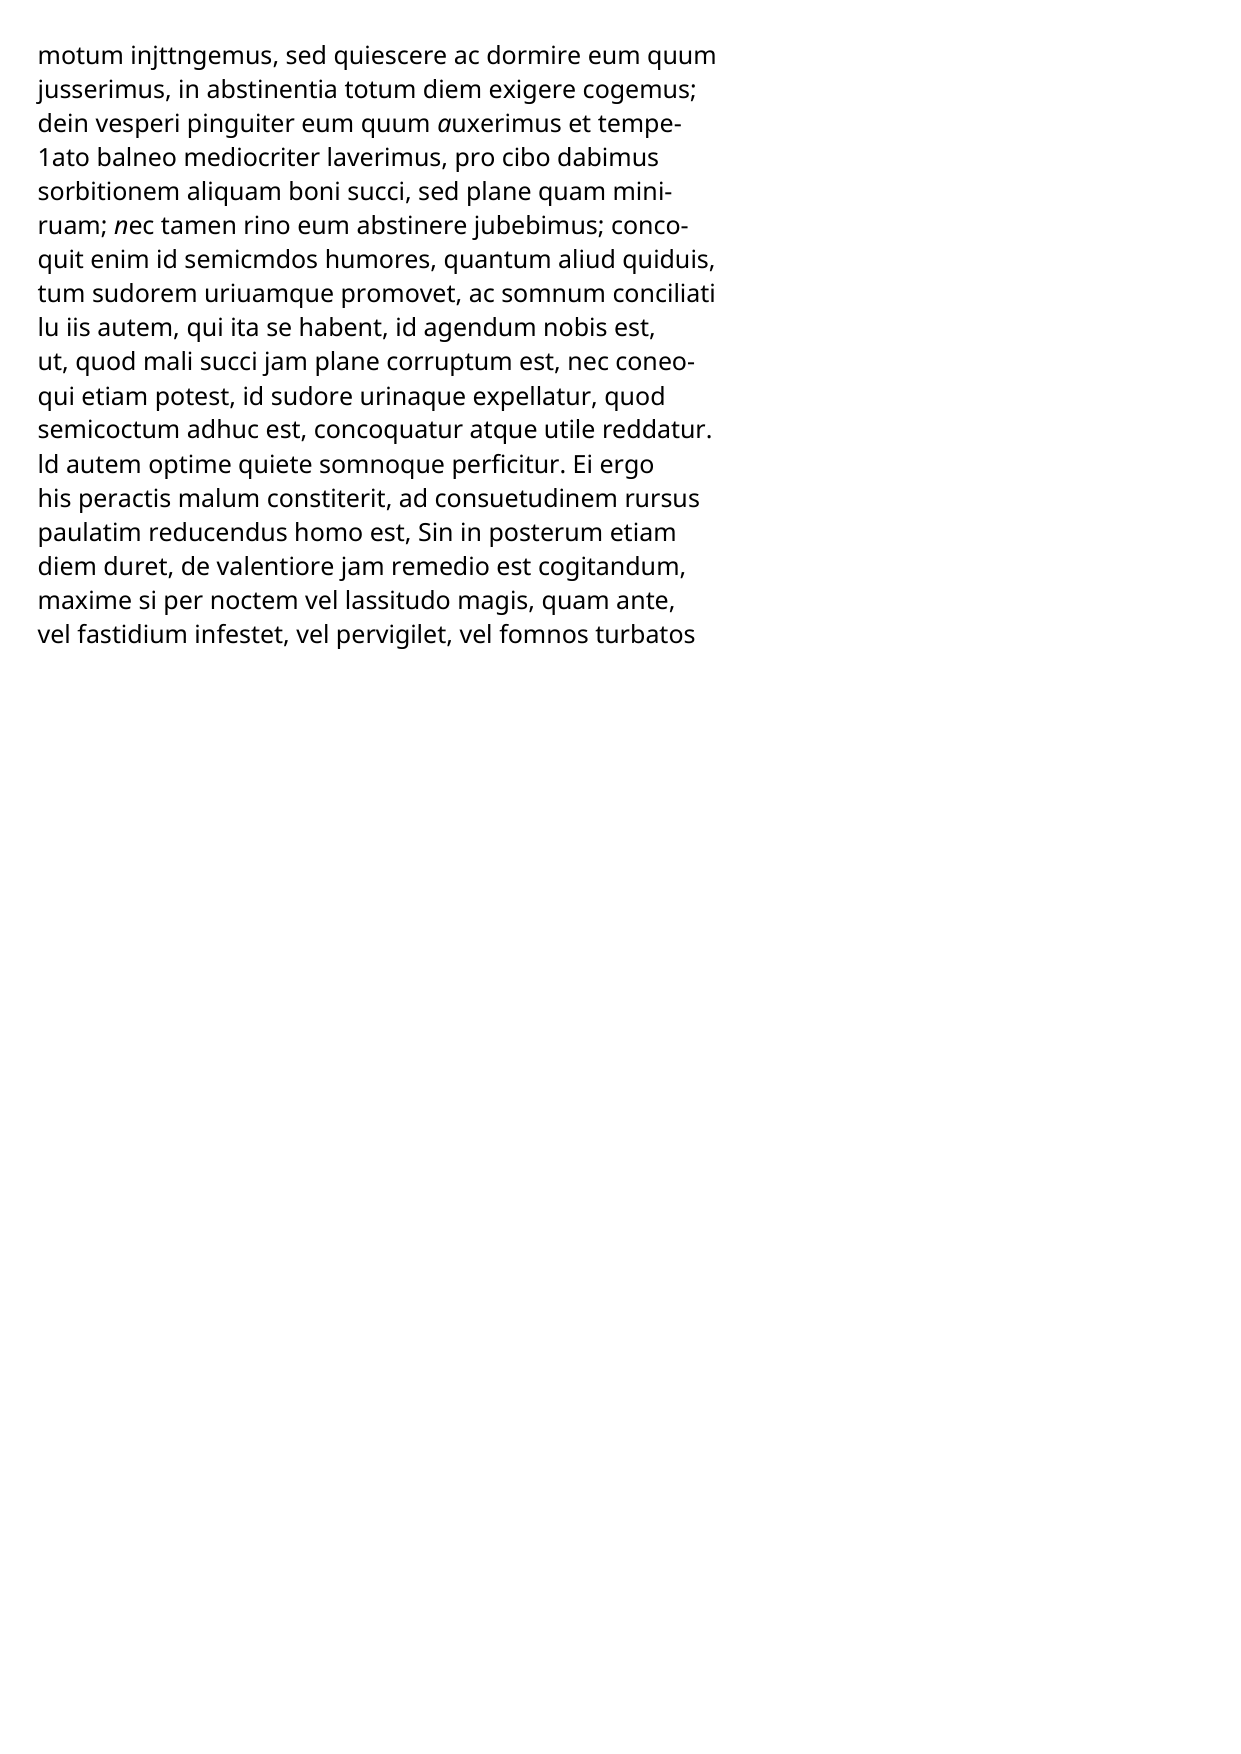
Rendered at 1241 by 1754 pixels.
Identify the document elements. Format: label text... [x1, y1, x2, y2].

text motum injttngemus, sed quiescere ac dormire eum quum jusserimus, in abstinentia totum diem exigere cogemus; dein vesperi pinguiter eum quum auxerimus et tempe- 1ato balneo mediocriter laverimus, pro cibo dabimus sorbitionem aliquam boni succi, sed plane quam mini- ruam; nec tamen rino eum abstinere jubebimus; conco- quit enim id semicmdos humores, quantum aliud quiduis, tum sudorem uriuamque promovet, ac somnum conciliati lu iis autem, qui ita se habent, id agendum nobis est, ut, quod mali succi jam plane corruptum est, nec coneo- qui etiam potest, id sudore urinaque expellatur, quod semicoctum adhuc est, concoquatur atque utile reddatur. ld autem optime quiete somnoque perficitur. Ei ergo his peractis malum constiterit, ad consuetudinem rursus paulatim reducendus homo est, Sin in posterum etiam diem duret, de valentiore jam remedio est cogitandum, maxime si per noctem vel lassitudo magis, quam ante, vel fastidium infestet, vel pervigilet, vel fomnos turbatos [37, 37, 1203, 651]
